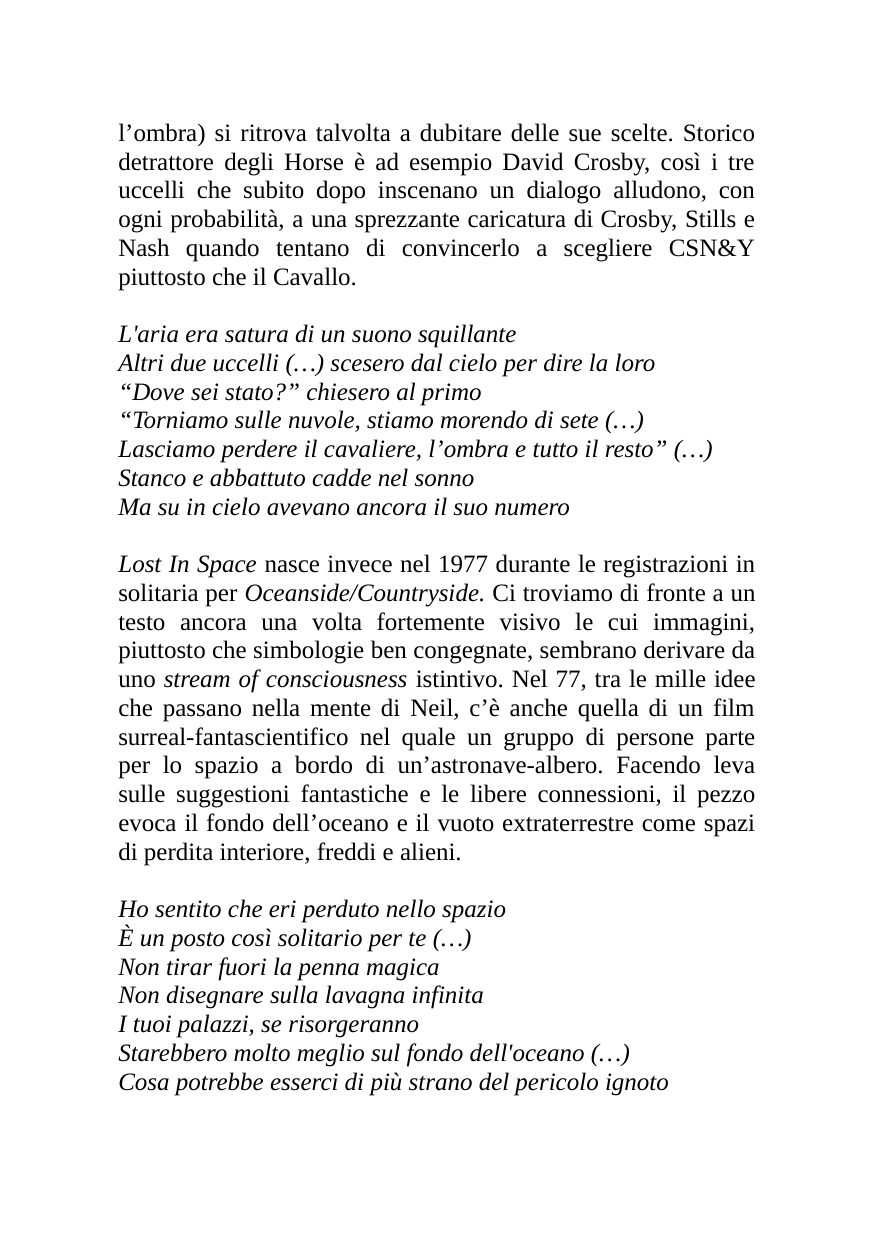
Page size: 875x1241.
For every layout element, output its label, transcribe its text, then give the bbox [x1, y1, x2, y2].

text I tuoi palazzi, se risorgeranno [118, 1009, 756, 1038]
text Non disegnare sulla lavagna infinita [118, 981, 756, 1009]
text Altri due uccelli (…) scesero dal cielo per dire la loro [118, 348, 756, 377]
text L'aria era satura di un suono squillante [118, 319, 756, 348]
subtitle “Dove sei stato?” chiesero al primo [118, 377, 756, 406]
text Stanco e abbattuto cadde nel sonno [118, 463, 756, 492]
text Ho sentito che eri perduto nello spazio [118, 894, 756, 923]
subtitle Non tirar fuori la penna magica [118, 952, 756, 981]
text Cosa potrebbe esserci di più strano del pericolo ignoto [118, 1067, 756, 1096]
text l’ombra) si ritrova talvolta a dubitare delle sue scelte. Storico detrattore degli Horse è ad esempio David Crosby, così i tre uccelli che subito dopo inscenano un dialogo alludono, con ogni probabilità, a una sprezzante caricatura di Crosby, Stills e Nash quando tentano di convincerlo a scegliere CSN&Y piuttosto che il Cavallo. [118, 118, 756, 291]
text Lasciamo perdere il cavaliere, l’ombra e tutto il resto” (…) [118, 434, 756, 463]
text “Torniamo sulle nuvole, stiamo morendo di sete (…) [118, 406, 756, 434]
text Lost In Space nasce invece nel 1977 durante le registrazioni in solitaria per Oceanside/Countryside. Ci troviamo di fronte a un testo ancora una volta fortemente visivo le cui immagini, piuttosto che simbologie ben congegnate, sembrano derivare da uno stream of consciousness istintivo. Nel 77, tra le mille idee che passano nella mente di Neil, c’è anche quella di un film surreal-fantascientifico nel quale un gruppo di persone parte per lo spazio a bordo di un’astronave-albero. Facendo leva sulle suggestioni fantastiche e le libere connessioni, il pezzo evoca il fondo dell’oceano e il vuoto extraterrestre come spazi di perdita interiore, freddi e alieni. [118, 549, 756, 866]
text Starebbero molto meglio sul fondo dell'oceano (…) [118, 1038, 756, 1067]
text Ma su in cielo avevano ancora il suo numero [118, 492, 756, 521]
text È un posto così solitario per te (…) [118, 923, 756, 952]
